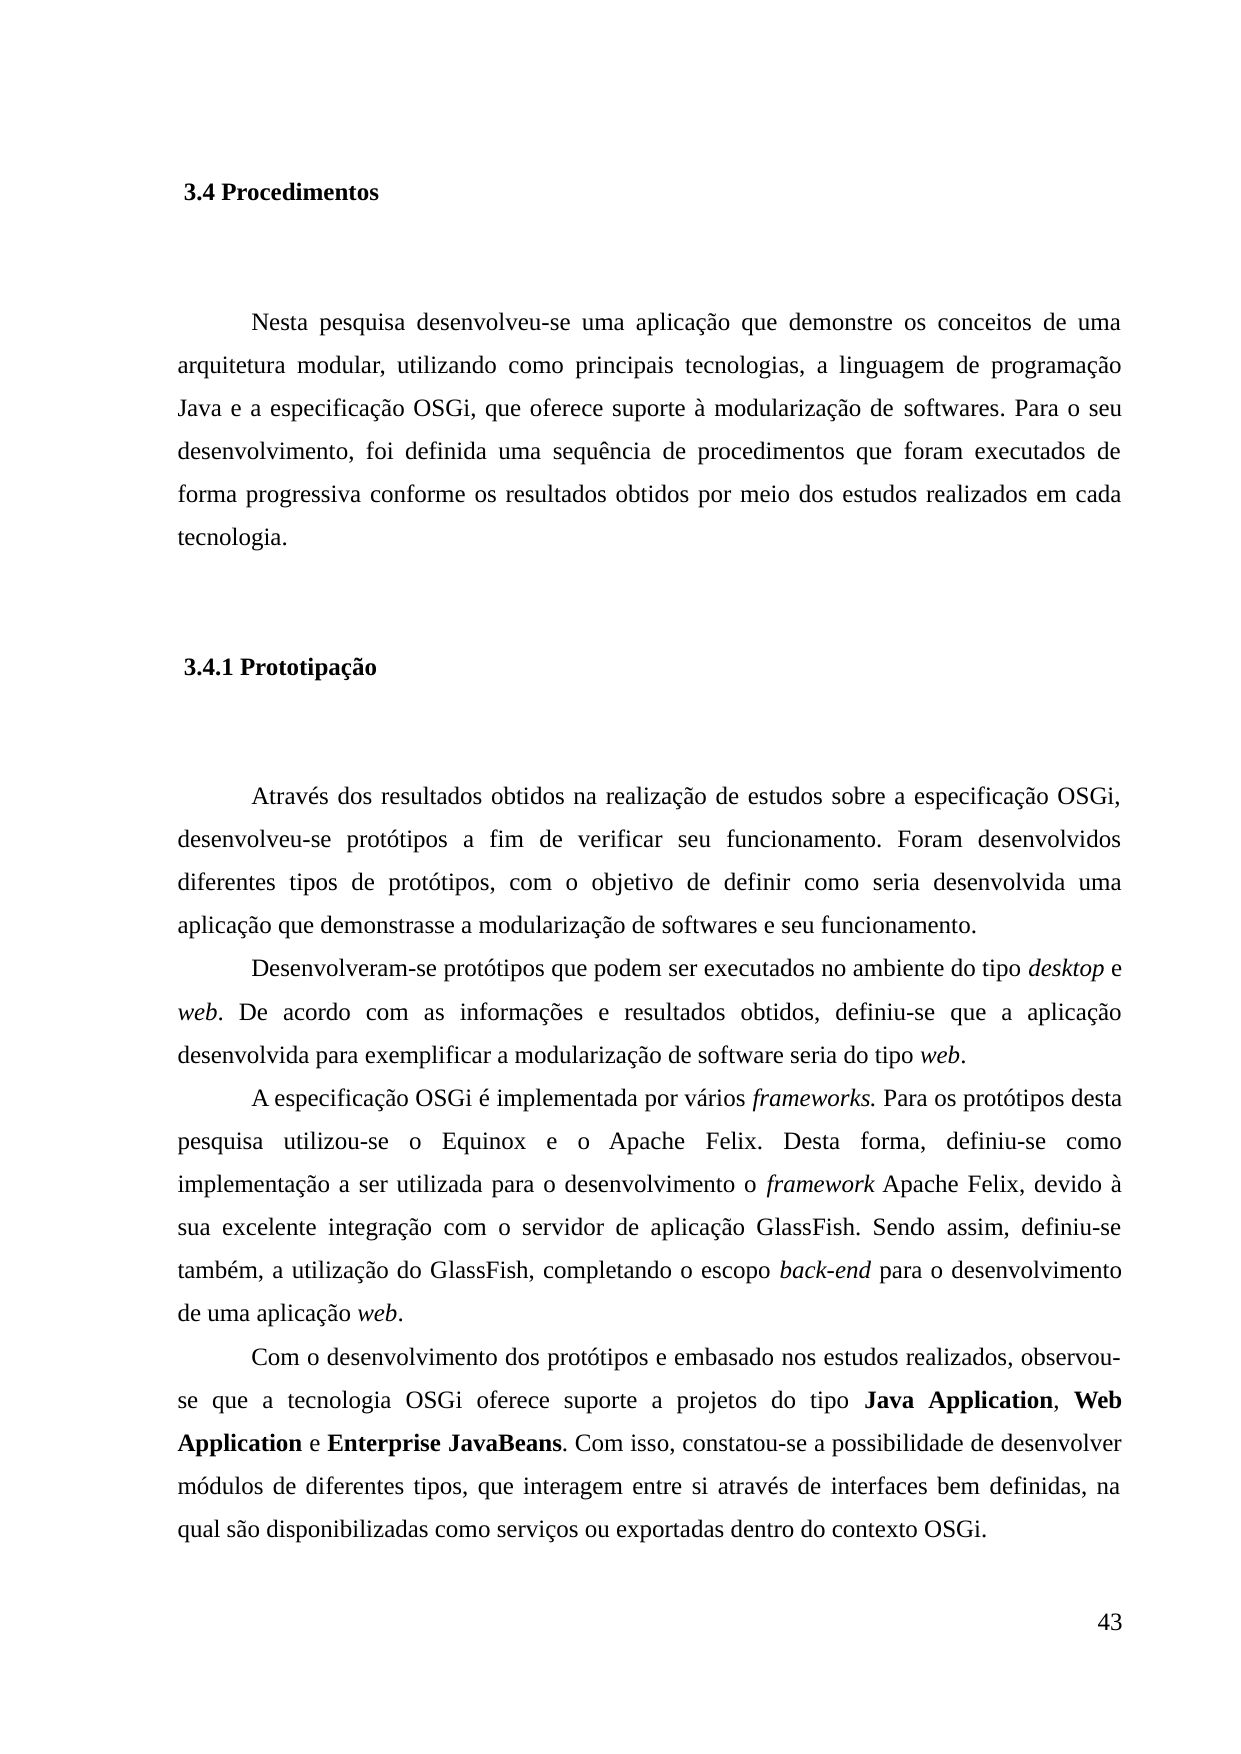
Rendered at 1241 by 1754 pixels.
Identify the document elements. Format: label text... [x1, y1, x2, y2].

text Nesta pesquisa desenvolveu-se uma aplicação que demonstre os conceitos de uma arquitetura modular, utilizando como principais tecnologias, a linguagem de programação Java e a especificação OSGi, que oferece suporte à modularização de softwares. Para o seu desenvolvimento, foi definida uma sequência de procedimentos que foram executados de forma progressiva conforme os resultados obtidos por meio dos estudos realizados em cada tecnologia. [177, 307, 1122, 551]
subtitle Prototipação [177, 652, 1122, 680]
subtitle Procedimentos [177, 177, 1122, 206]
text Desenvolveram-se protótipos que podem ser executados no ambiente do tipo desktop e web. De acordo com as informações e resultados obtidos, definiu-se que a aplicação desenvolvida para exemplificar a modularização de software seria do tipo web. [177, 953, 1122, 1068]
text A especificação OSGi é implementada por vários frameworks. Para os protótipos desta pesquisa utilizou-se o Equinox e o Apache Felix. Desta forma, definiu-se como implementação a ser utilizada para o desenvolvimento o framework Apache Felix, devido à sua excelente integração com o servidor de aplicação GlassFish. Sendo assim, definiu-se também, a utilização do GlassFish, completando o escopo back-end para o desenvolvimento de uma aplicação web. [177, 1083, 1122, 1327]
text Com o desenvolvimento dos protótipos e embasado nos estudos realizados, observou-se que a tecnologia OSGi oferece suporte a projetos do tipo Java Application, Web Application e Enterprise JavaBeans. Com isso, constatou-se a possibilidade de desenvolver módulos de diferentes tipos, que interagem entre si através de interfaces bem definidas, na qual são disponibilizadas como serviços ou exportadas dentro do contexto OSGi. [177, 1342, 1122, 1543]
text Através dos resultados obtidos na realização de estudos sobre a especificação OSGi, desenvolveu-se protótipos a fim de verificar seu funcionamento. Foram desenvolvidos diferentes tipos de protótipos, com o objetivo de definir como seria desenvolvida uma aplicação que demonstrasse a modularização de softwares e seu funcionamento. [177, 781, 1122, 939]
